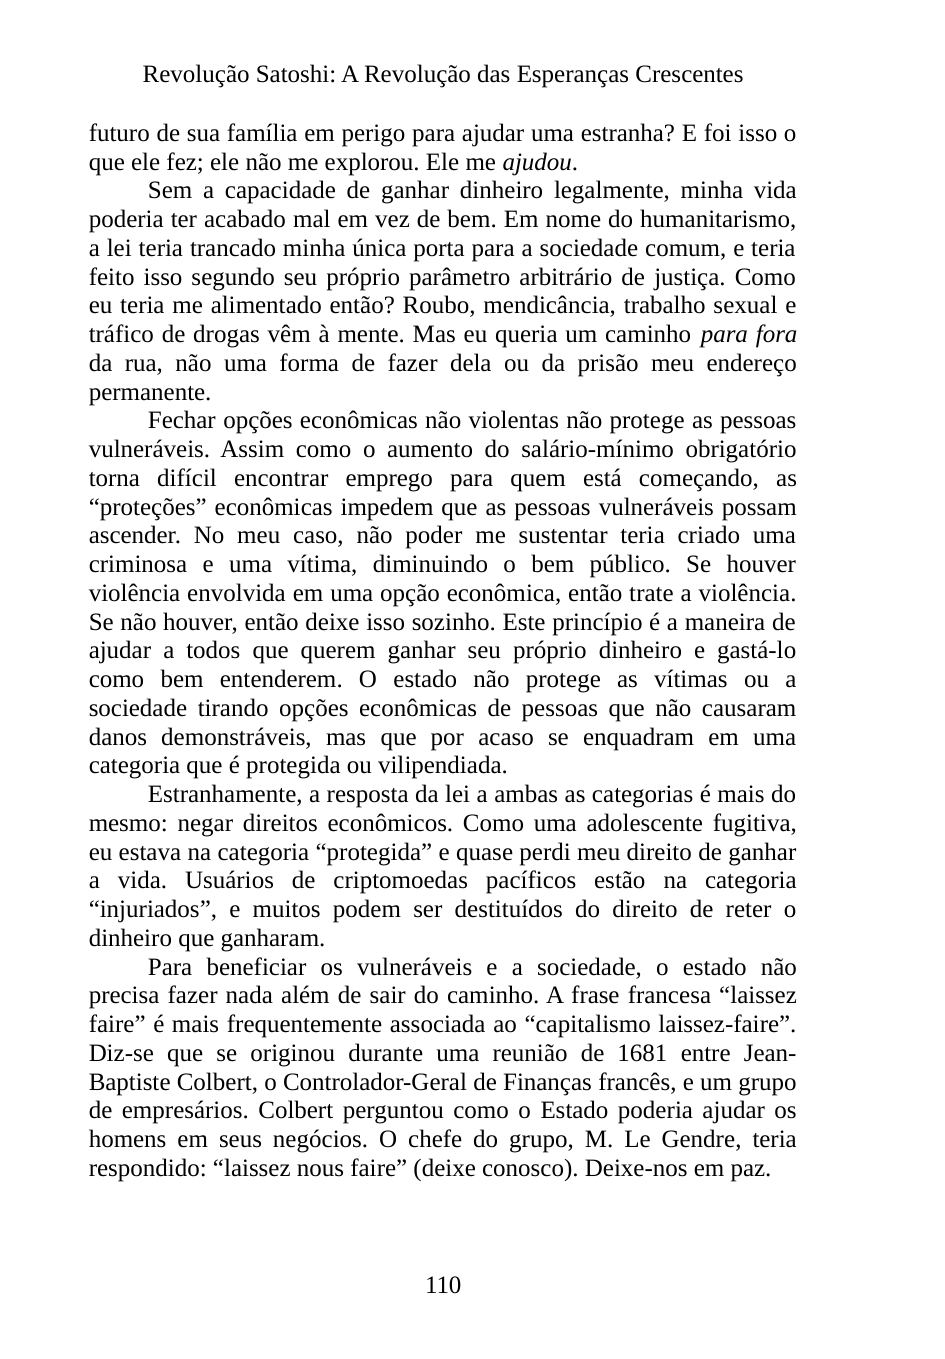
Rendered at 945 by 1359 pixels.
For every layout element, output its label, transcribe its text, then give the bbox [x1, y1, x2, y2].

text Estranhamente, a resposta da lei a ambas as categorias é mais do mesmo: negar direitos econômicos. Como uma adolescente fugitiva, eu estava na categoria “protegida” e quase perdi meu direito de ganhar a vida. Usuários de criptomoedas pacíficos estão na categoria “injuriados”, e muitos podem ser destituídos do direito de reter o dinheiro que ganharam. [88, 779, 797, 952]
text Fechar opções econômicas não violentas não protege as pessoas vulneráveis. Assim como o aumento do salário-mínimo obrigatório torna difícil encontrar emprego para quem está começando, as “proteções” econômicas impedem que as pessoas vulneráveis possam ascender. No meu caso, não poder me sustentar teria criado uma criminosa e uma vítima, diminuindo o bem público. Se houver violência envolvida em uma opção econômica, então trate a violência. Se não houver, então deixe isso sozinho. Este princípio é a maneira de ajudar a todos que querem ganhar seu próprio dinheiro e gastá-lo como bem entenderem. O estado não protege as vítimas ou a sociedade tirando opções econômicas de pessoas que não causaram danos demonstráveis, mas que por acaso se enquadram em uma categoria que é protegida ou vilipendiada. [88, 406, 797, 779]
text Para beneficiar os vulneráveis e a sociedade, o estado não precisa fazer nada além de sair do caminho. A frase francesa “laissez faire” é mais frequentemente associada ao “capitalismo laissez-faire”. Diz-se que se originou durante uma reunião de 1681 entre Jean-Baptiste Colbert, o Controlador-Geral de Finanças francês, e um grupo de empresários. Colbert perguntou como o Estado poderia ajudar os homens em seus negócios. O chefe do grupo, M. Le Gendre, teria respondido: “laissez nous faire” (deixe conosco). Deixe-nos em paz. [88, 952, 797, 1182]
text Sem a capacidade de ganhar dinheiro legalmente, minha vida poderia ter acabado mal em vez de bem. Em nome do humanitarismo, a lei teria trancado minha única porta para a sociedade comum, e teria feito isso segundo seu próprio parâmetro arbitrário de justiça. Como eu teria me alimentado então? Roubo, mendicância, trabalho sexual e tráfico de drogas vêm à mente. Mas eu queria um caminho para fora da rua, não uma forma de fazer dela ou da prisão meu endereço permanente. [88, 176, 797, 406]
text futuro de sua família em perigo para ajudar uma estranha? E foi isso o que ele fez; ele não me explorou. Ele me ajudou. [88, 118, 797, 176]
